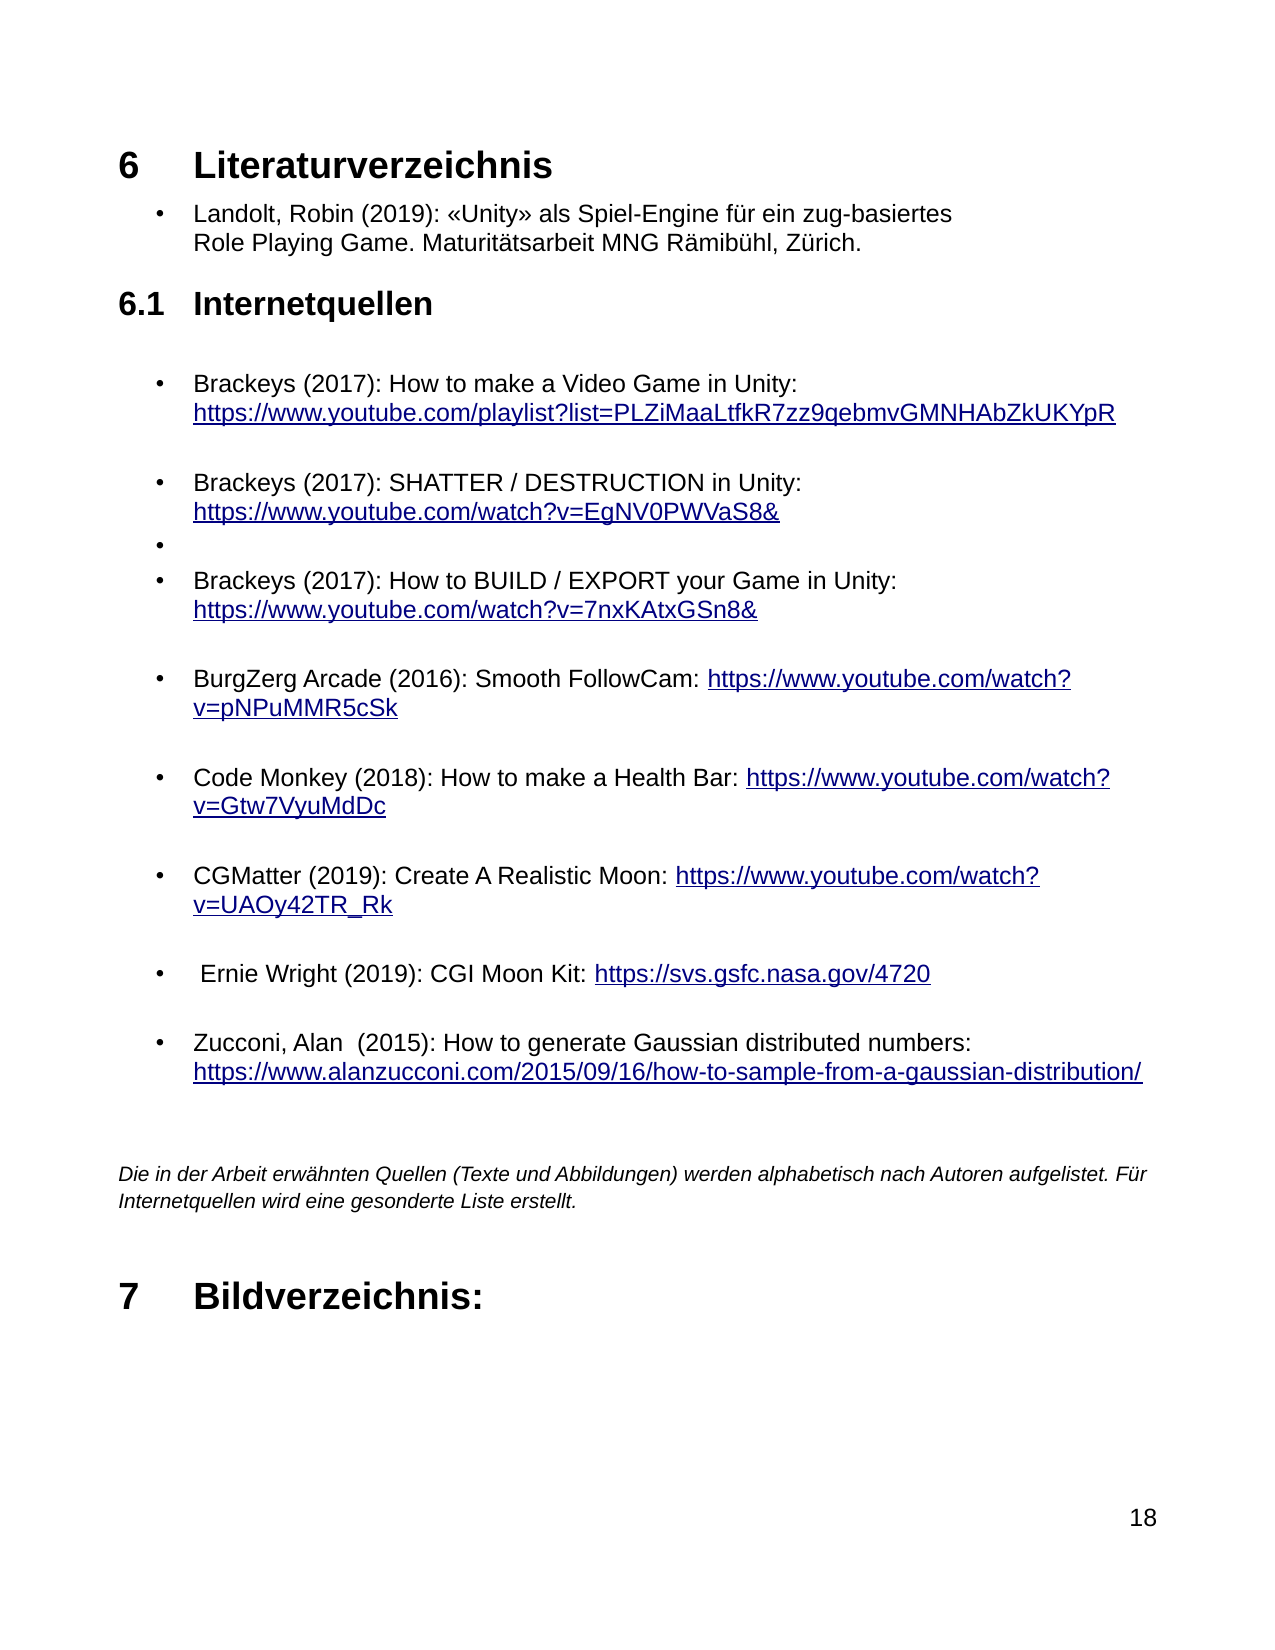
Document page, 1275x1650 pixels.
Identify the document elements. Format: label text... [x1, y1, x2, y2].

subtitle Bildverzeichnis: [118, 1274, 1157, 1317]
list Code Monkey (2018): How to make a Health Bar: https://www.youtube.com/watch?v=Gtw7VyuMdDc [156, 762, 1157, 820]
subtitle Internetquellen [118, 284, 1157, 322]
list Ernie Wright (2019): CGI Moon Kit: https://svs.gsfc.nasa.gov/4720 [156, 959, 1157, 988]
text Die in der Arbeit erwähnten Quellen (Texte und Abbildungen) werden alphabetisch nach Autoren aufgelistet. Für Internetquellen wird eine gesonderte Liste erstellt. [118, 1161, 1157, 1243]
list Brackeys (2017): SHATTER / DESTRUCTION in Unity: https://www.youtube.com/watch?v=EgNV0PWVaS8& [156, 468, 1157, 525]
list Zucconi, Alan (2015): How to generate Gaussian distributed numbers: https://www.alanzucconi.com/2015/09/16/how-to-sample-from-a-gaussian-distribution/ [156, 1028, 1157, 1086]
list Brackeys (2017): How to make a Video Game in Unity: https://www.youtube.com/playlist?list=PLZiMaaLtfkR7zz9qebmvGMNHAbZkUKYpR [156, 369, 1157, 427]
list Landolt, Robin (2019): «Unity» als Spiel-Engine für ein zug-basiertes Role Playing Game. Maturitätsarbeit MNG Rämibühl, Zürich. [156, 199, 1157, 257]
subtitle Literaturverzeichnis [118, 143, 1157, 187]
list BurgZerg Arcade (2016): Smooth FollowCam: https://www.youtube.com/watch?v=pNPuMMR5cSk [156, 664, 1157, 722]
list CGMatter (2019): Create A Realistic Moon: https://www.youtube.com/watch?v=UAOy42TR_Rk [156, 861, 1157, 918]
list Brackeys (2017): How to BUILD / EXPORT your Game in Unity: https://www.youtube.com/watch?v=7nxKAtxGSn8& [156, 566, 1157, 624]
